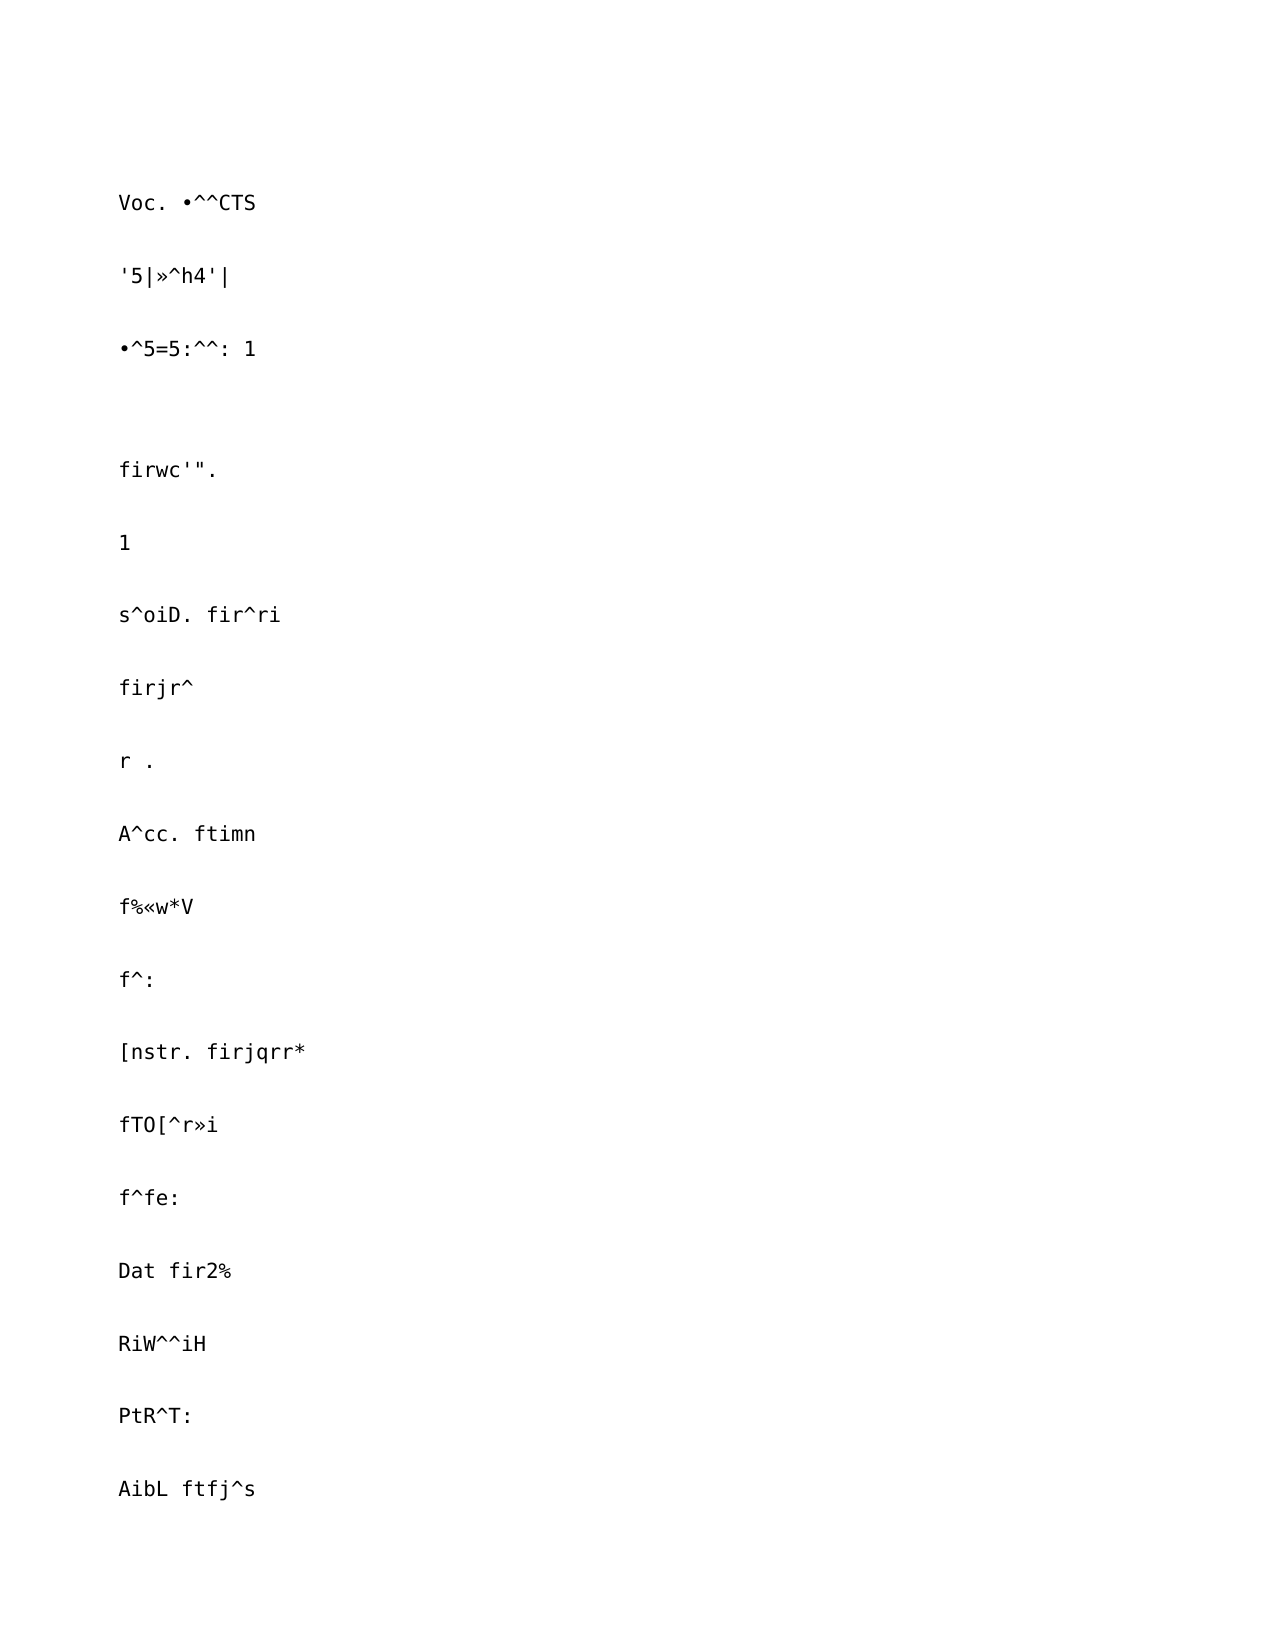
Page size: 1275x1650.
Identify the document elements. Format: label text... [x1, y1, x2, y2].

text firwc'". [118, 458, 1157, 482]
text r . [118, 749, 1157, 773]
text 1 [118, 531, 1157, 555]
text f%«w*V [118, 895, 1157, 919]
text f^fe: [118, 1186, 1157, 1210]
text Voc. •^^CTS [118, 191, 1157, 215]
text f^: [118, 968, 1157, 992]
text AibL ftfj^s [118, 1477, 1157, 1502]
text PtR^T: [118, 1404, 1157, 1429]
text RiW^^iH [118, 1332, 1157, 1356]
text A^cc. ftimn [118, 822, 1157, 846]
text firjr^ [118, 676, 1157, 701]
text [nstr. firjqrr* [118, 1040, 1157, 1065]
text Dat fir2% [118, 1259, 1157, 1283]
text •^5=5:^^: 1 [118, 337, 1157, 361]
text fTO[^r»i [118, 1113, 1157, 1137]
text '5|»^h4'| [118, 264, 1157, 288]
text s^oiD. fir^ri [118, 603, 1157, 628]
